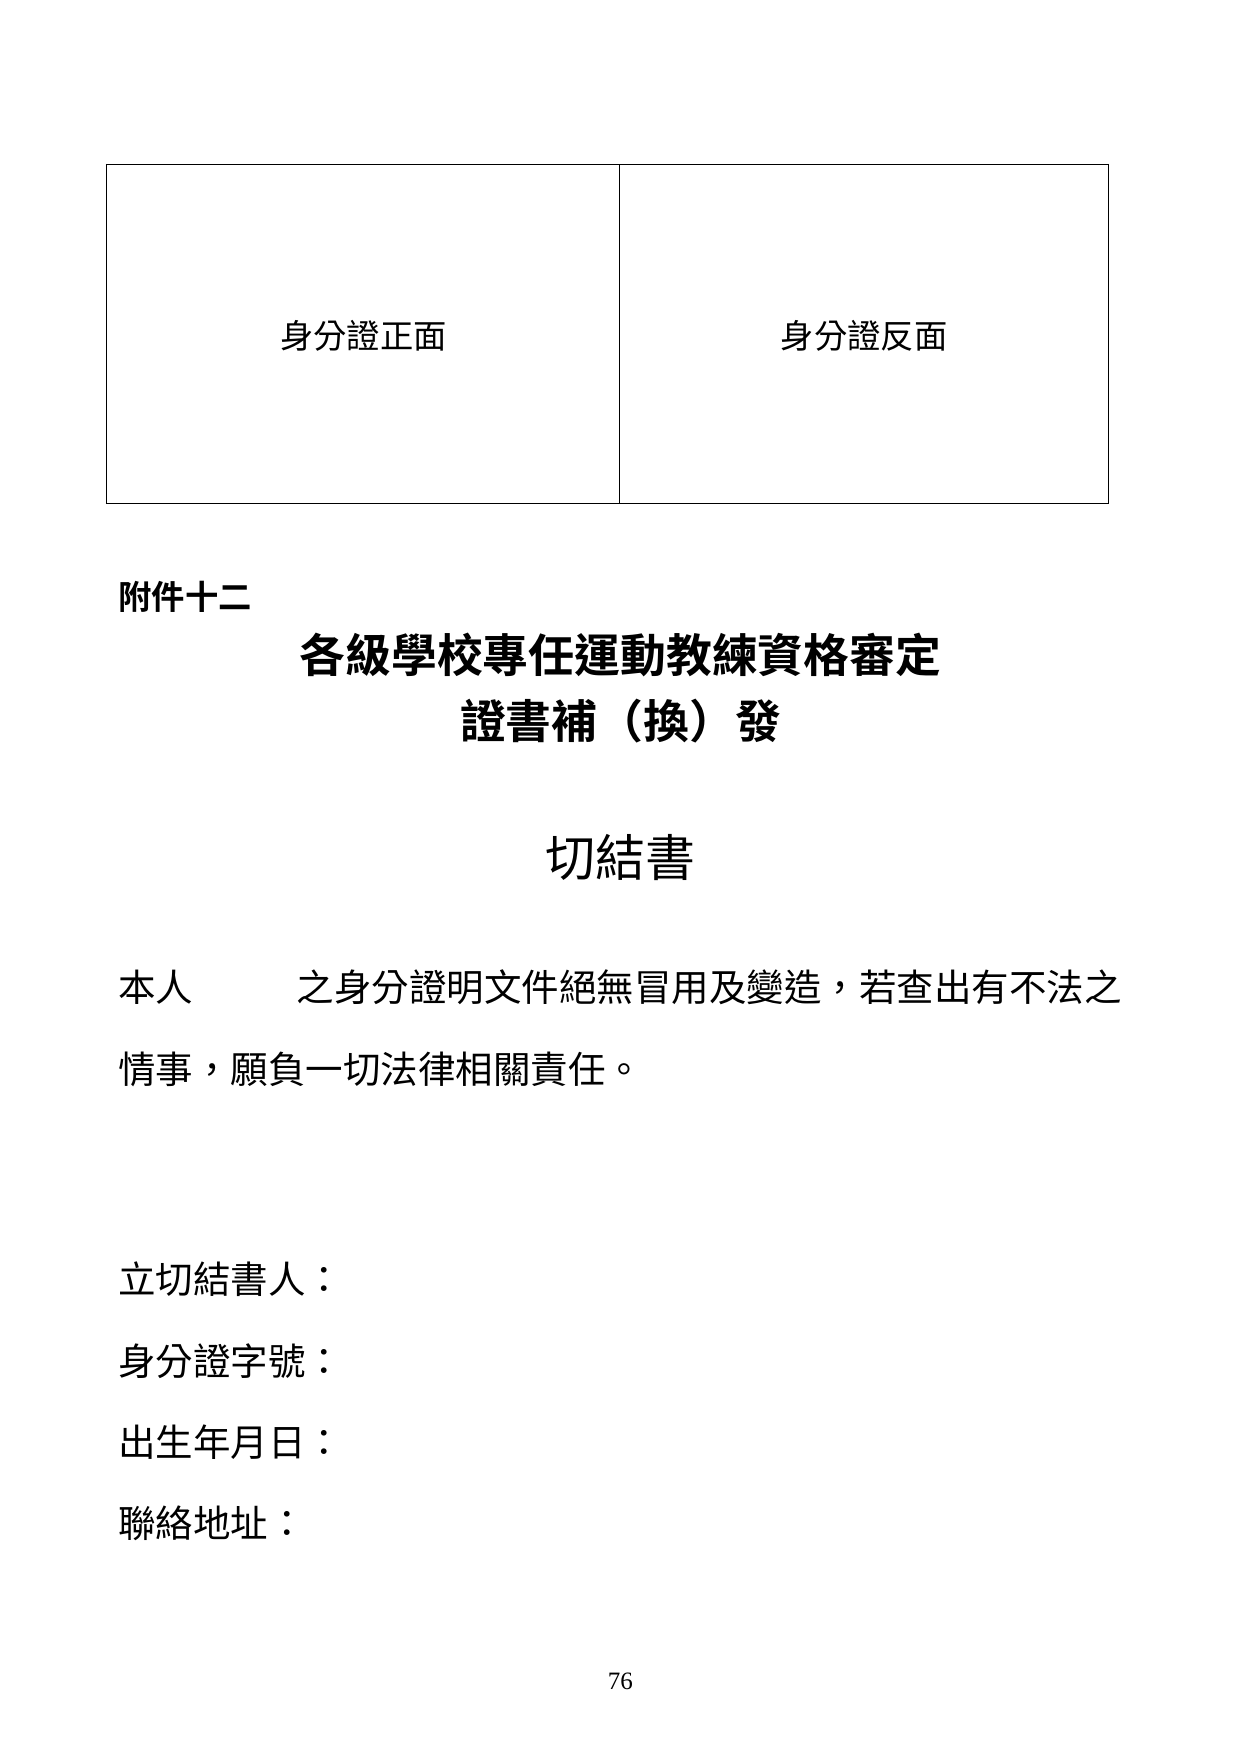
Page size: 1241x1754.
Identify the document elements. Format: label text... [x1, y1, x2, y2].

text 切結書 [118, 819, 1122, 891]
table_header 身分證正面 [107, 165, 619, 502]
text 本人 之身分證明文件絕無冒用及變造，若查出有不法之情事，願負一切法律相關責任。 [118, 958, 1122, 1094]
text 身分證字號： [118, 1332, 1122, 1386]
text 各級學校專任運動教練資格審定 [118, 619, 1122, 685]
text 證書補（換）發 [118, 685, 1122, 752]
text 聯絡地址： [118, 1494, 1122, 1548]
text 附件十二 [118, 571, 1122, 619]
text 立切結書人： [118, 1250, 1122, 1304]
table_header 身分證反面 [620, 165, 1108, 502]
text 出生年月日： [118, 1413, 1122, 1467]
